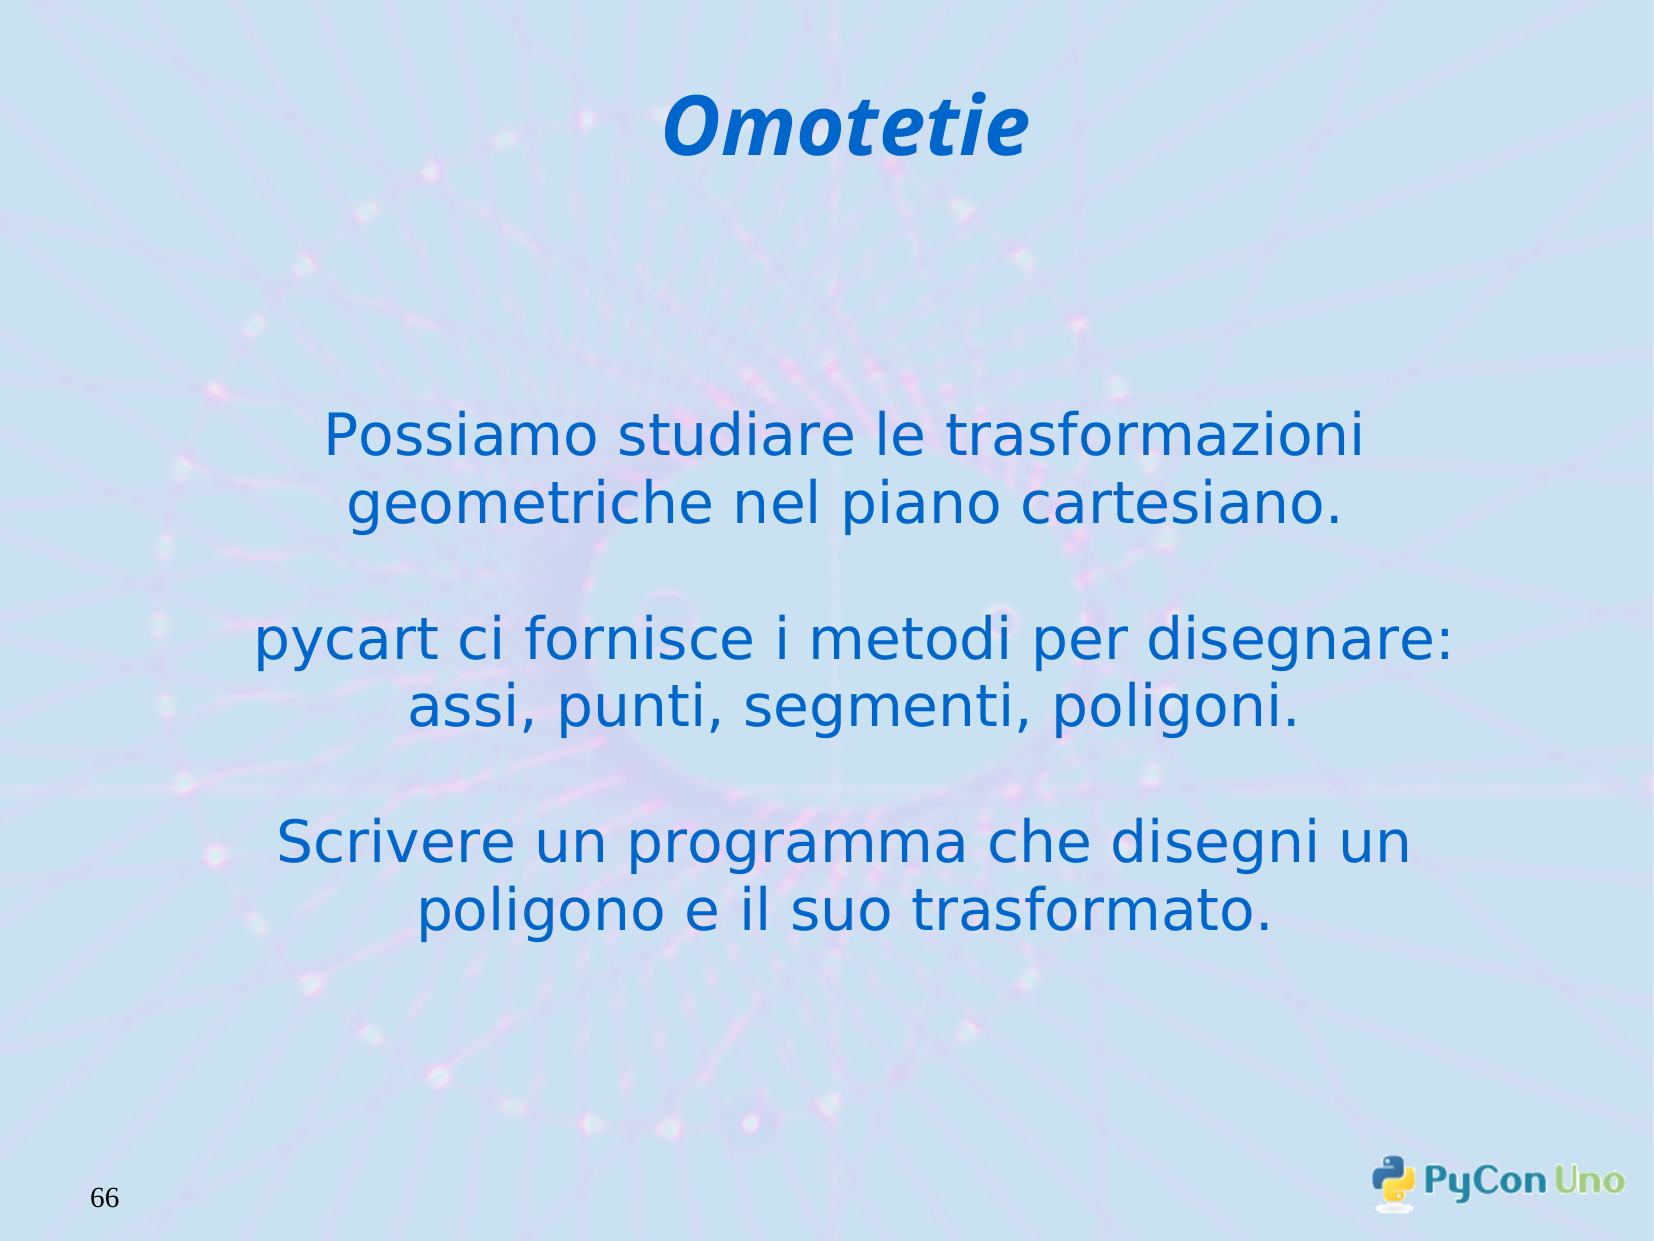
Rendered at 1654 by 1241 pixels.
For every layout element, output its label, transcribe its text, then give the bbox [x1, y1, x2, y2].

subtitle Possiamo studiare le trasformazioni geometriche nel piano cartesiano. pycart ci fornisce i metodi per disegnare: assi, punti, segmenti, poligoni. Scrivere un programma che disegni un poligono e il suo trasformato. [150, 282, 1541, 1064]
title Omotetie [139, 19, 1552, 227]
picture [0, 0, 1654, 1241]
